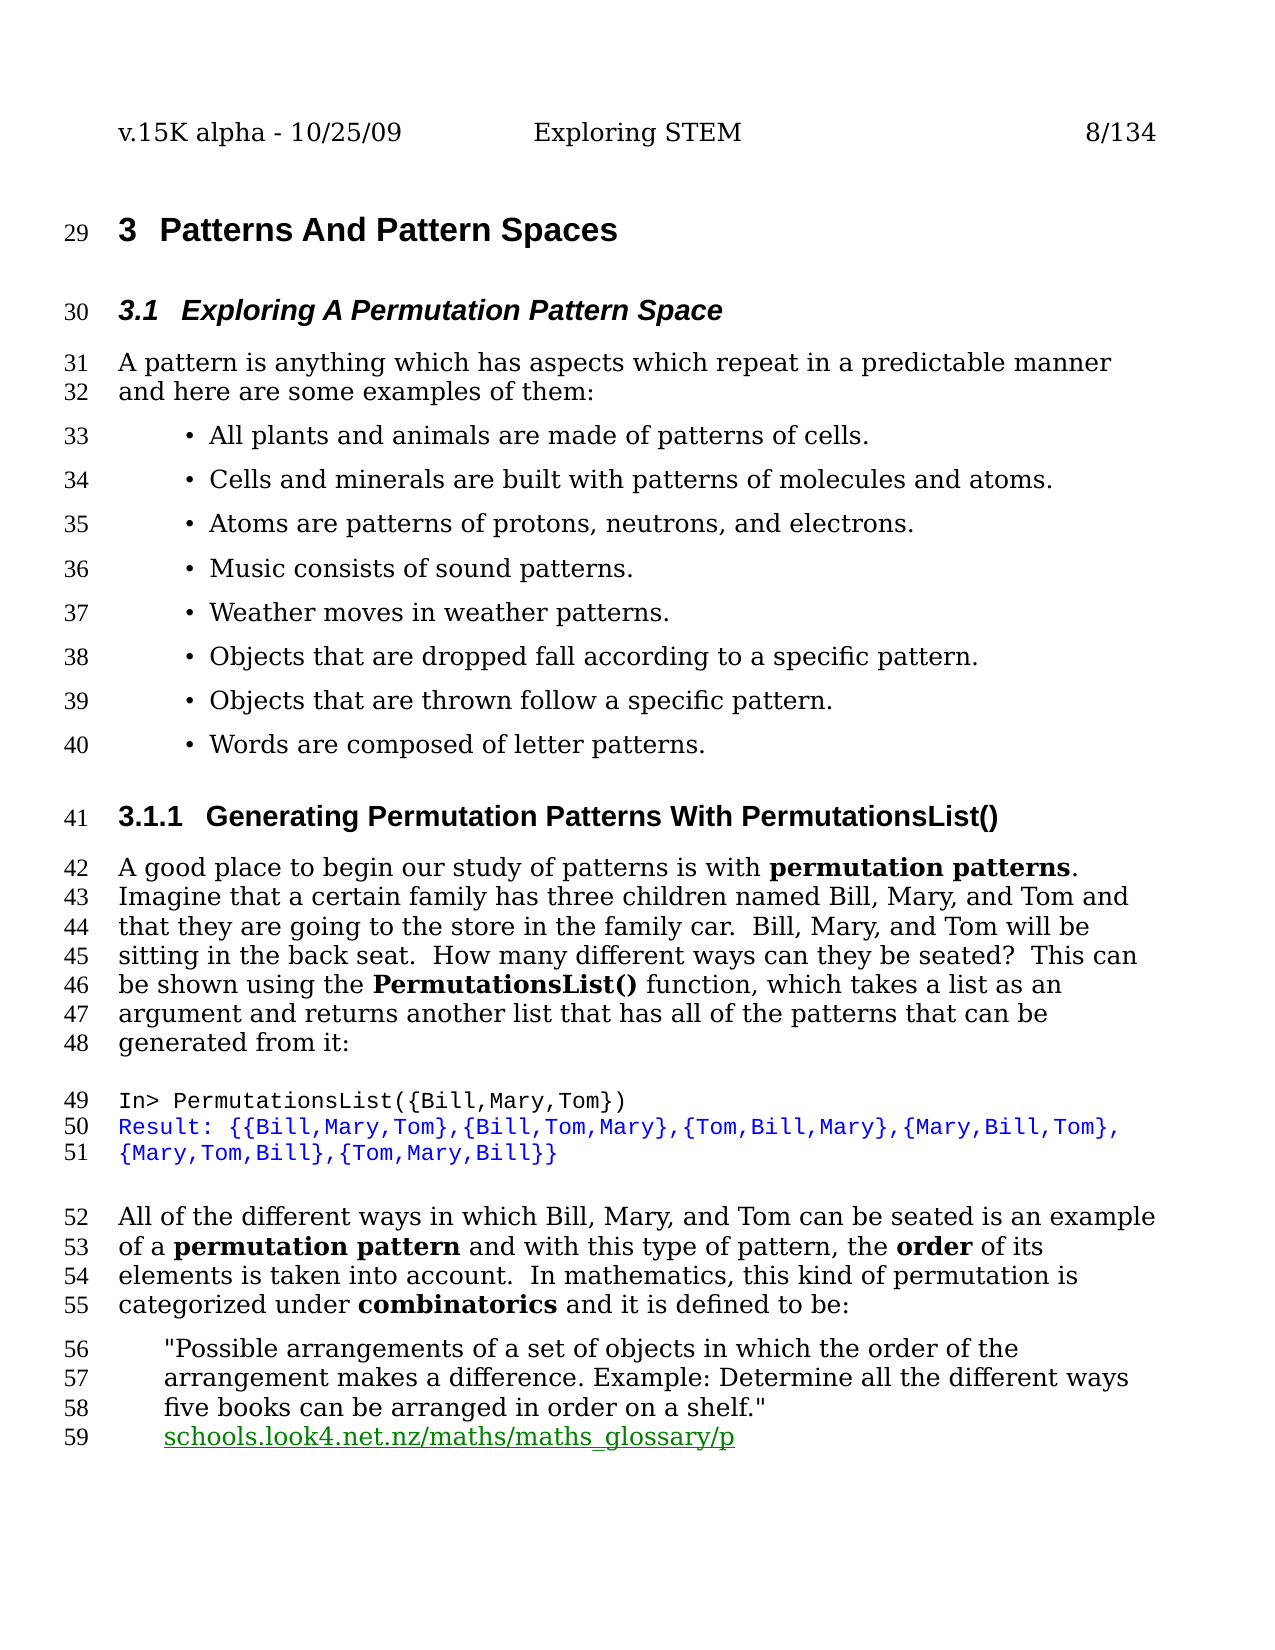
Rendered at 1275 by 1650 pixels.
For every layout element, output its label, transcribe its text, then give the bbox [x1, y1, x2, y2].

list Objects that are thrown follow a specific pattern. [185, 686, 1157, 715]
subtitle Exploring A Permutation Pattern Space [118, 293, 1157, 327]
list Atoms are patterns of protons, neutrons, and electrons. [185, 509, 1157, 539]
text A pattern is anything which has aspects which repeat in a predictable manner and here are some examples of them: [118, 348, 1157, 406]
subtitle Patterns And Pattern Spaces [118, 210, 1157, 248]
text All of the different ways in which Bill, Mary, and Tom can be seated is an example of a permutation pattern and with this type of pattern, the order of its elements is taken into account. In mathematics, this kind of permutation is categorized under combinatorics and it is defined to be: [118, 1202, 1157, 1319]
text A good place to begin our study of patterns is with permutation patterns. Imagine that a certain family has three children named Bill, Mary, and Tom and that they are going to the store in the family car. Bill, Mary, and Tom will be sitting in the back seat. How many different ways can they be seated? This can be shown using the PermutationsList() function, which takes a list as an argument and returns another list that has all of the patterns that can be generated from it: [118, 853, 1157, 1058]
text In> PermutationsList({Bill,Mary,Tom}) [118, 1090, 1157, 1116]
list Cells and minerals are built with patterns of molecules and atoms. [185, 465, 1157, 494]
list Weather moves in weather patterns. [185, 598, 1157, 627]
subtitle Generating Permutation Patterns With PermutationsList() [118, 799, 1157, 832]
list Words are composed of letter patterns. [185, 730, 1157, 759]
list Objects that are dropped fall according to a specific pattern. [185, 642, 1157, 671]
list All plants and animals are made of patterns of cells. [185, 421, 1157, 450]
text Result: {{Bill,Mary,Tom},{Bill,Tom,Mary},{Tom,Bill,Mary},{Mary,Bill,Tom},{Mary,Tom,Bill},{Tom,Mary,Bill}} [118, 1116, 1157, 1167]
list Music consists of sound patterns. [185, 554, 1157, 583]
text "Possible arrangements of a set of objects in which the order of the arrangement makes a difference. Example: Determine all the different ways five books can be arranged in order on a shelf." schools.look4.net.nz/maths/maths_glossary/p [163, 1334, 1157, 1451]
